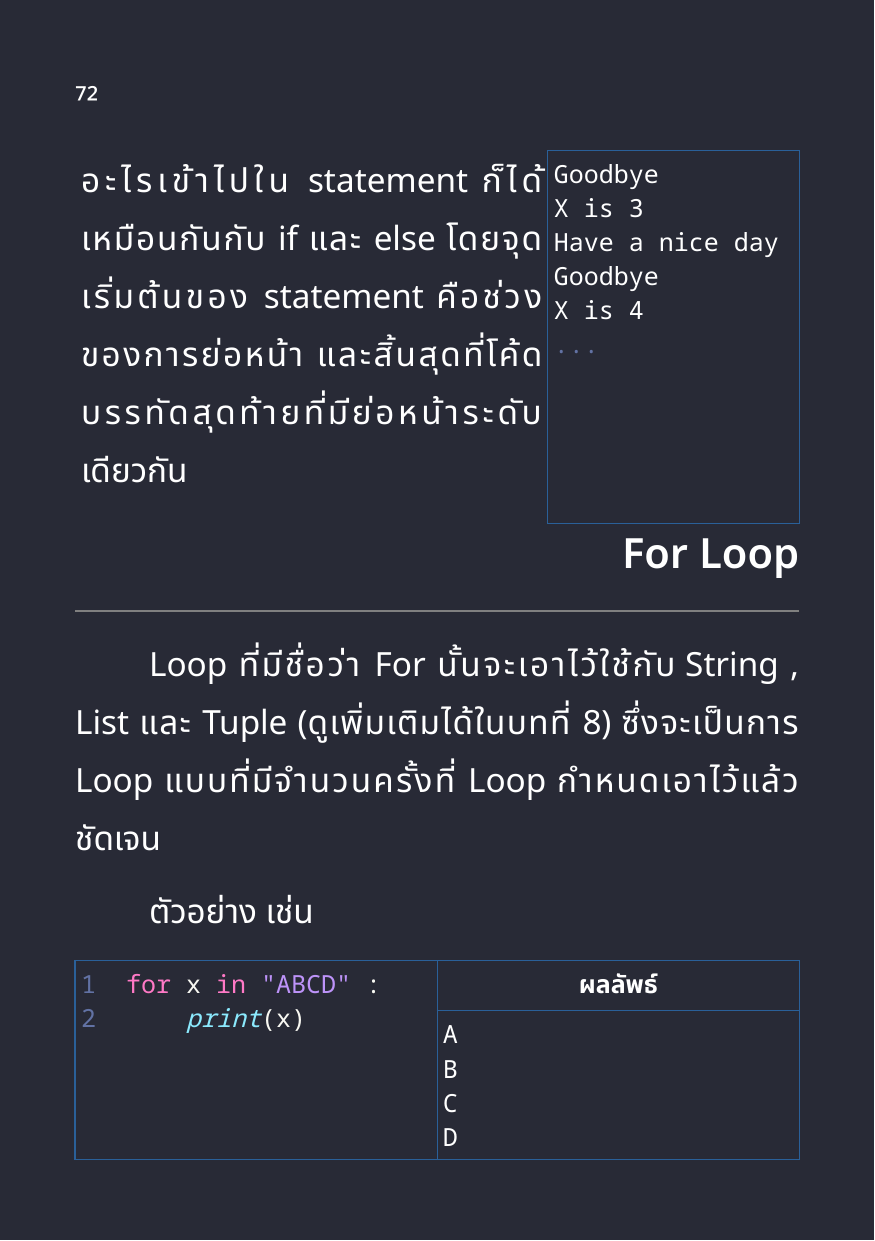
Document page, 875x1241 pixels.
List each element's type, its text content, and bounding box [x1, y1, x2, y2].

text ตัวอย่าง เช่น [75, 887, 799, 938]
table_cell อะไรเข้าไปใน statement ก็ได้ เหมือนกันกับ if และ else โดยจุดเริ่มต้นของ statement คือช่วงของการย่อหน้า และสิ้นสุดที่โค้ดบรรทัดสุดท้ายที่มีย่อหน้าระดับเดียวกัน [75, 150, 547, 523]
table_cell A B C D [438, 1011, 799, 1159]
subtitle For Loop [134, 524, 799, 581]
table_header ผลลัพธ์ [438, 961, 799, 1010]
table_header 1 for x in "ABCD" : 2 print(x) [76, 961, 437, 1159]
text Loop ที่มีชื่อว่า For นั้นจะเอาไว้ใช้กับString , List และ Tuple (ดูเพิ่มเติมได้ในบทที่ 8) ซึ่งจะเป็นการ Loop แบบที่มีจำนวนครั้งที่ Loop กำหนดเอาไว้แล้วชัดเจน [75, 641, 799, 865]
